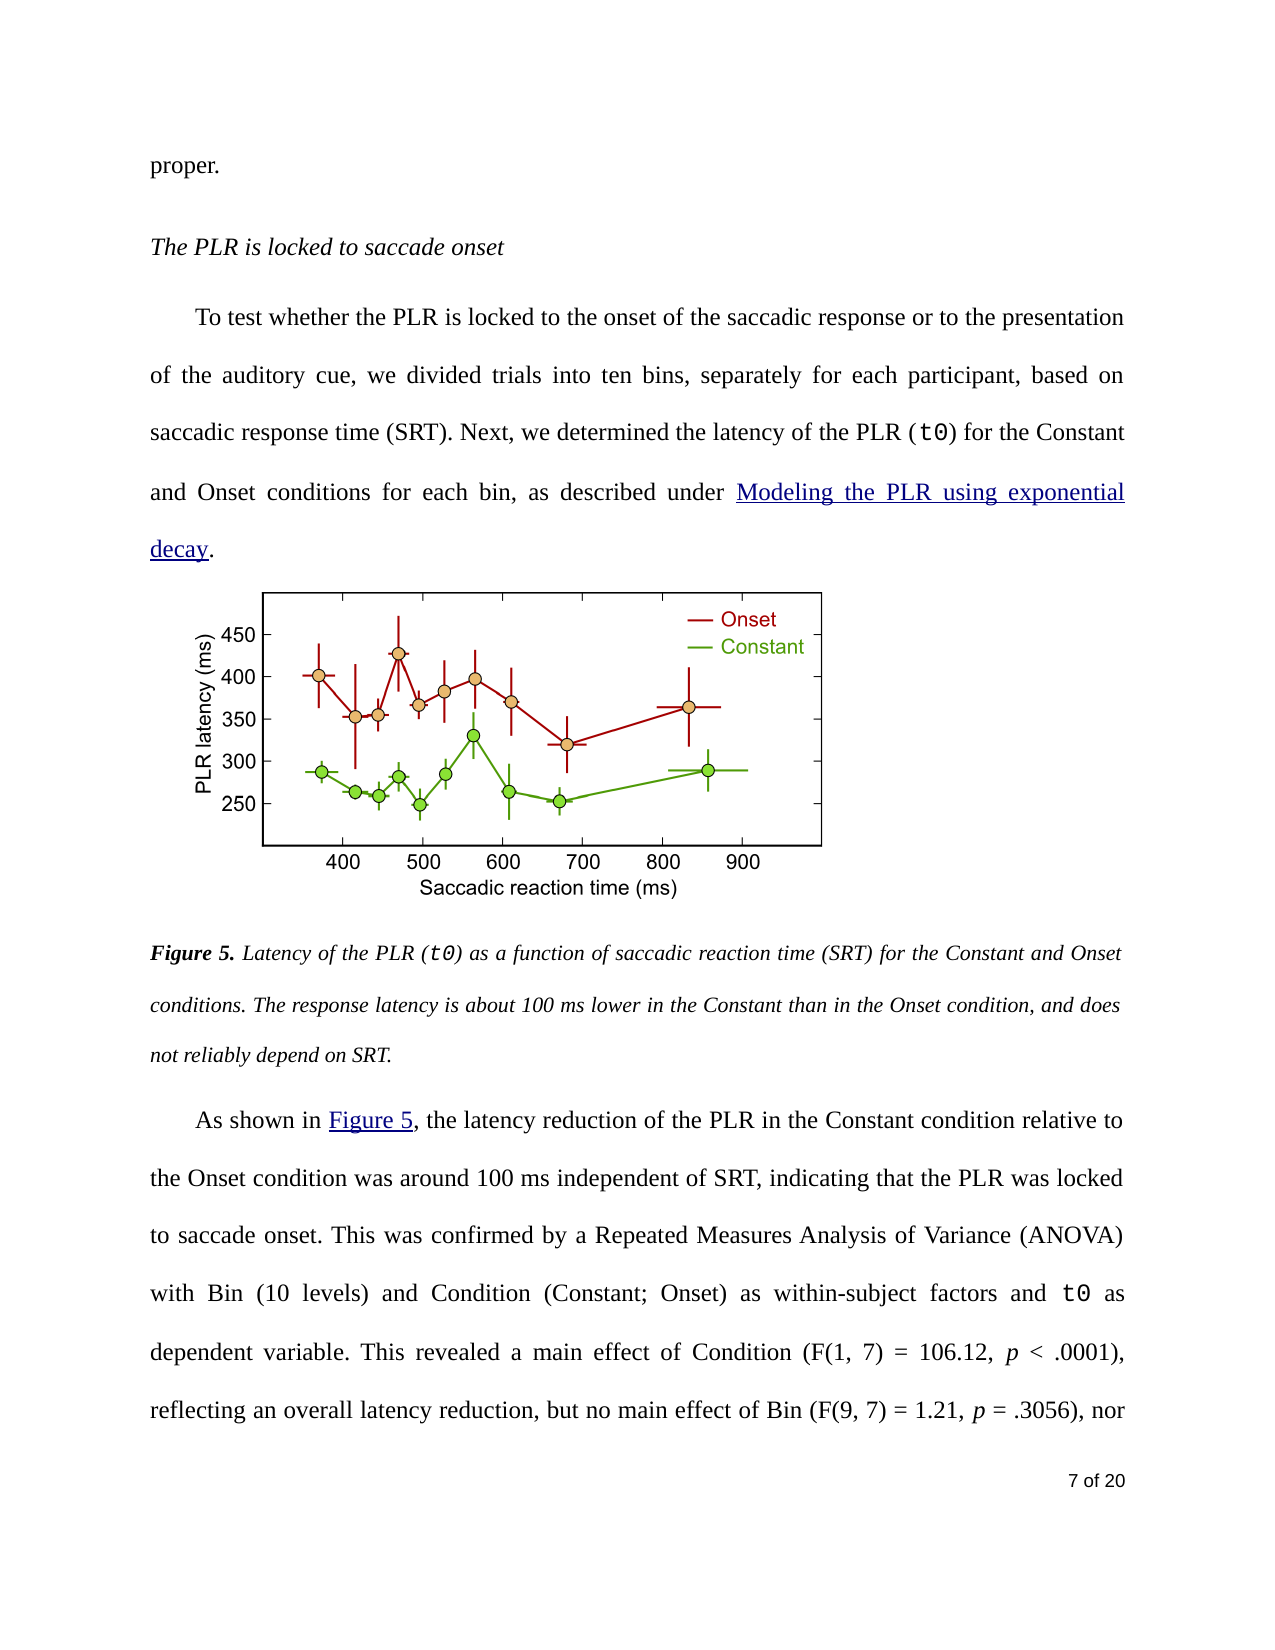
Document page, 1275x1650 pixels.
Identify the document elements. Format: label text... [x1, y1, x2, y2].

text As shown in Figure 5, the latency reduction of the PLR in the Constant condition relative to the Onset condition was around 100 ms independent of SRT, indicating that the PLR was locked to saccade onset. This was confirmed by a Repeated Measures Analysis of Variance (ANOVA) with Bin (10 levels) and Condition (Constant; Onset) as within-subject factors and t0 as dependent variable. This revealed a main effect of Condition (F(1, 7) = 106.12, p < .0001), reflecting an overall latency reduction, but no main effect of Bin (F(9, 7) = 1.21, p = .3056), nor [150, 1105, 1125, 1423]
subtitle The PLR is locked to saccade onset [150, 232, 1125, 261]
picture [195, 592, 823, 899]
text Figure 5. Latency of the PLR (t0) as a function of saccadic reaction time (SRT) for the Constant and Onset conditions. The response latency is about 100 ms lower in the Constant than in the Onset condition, and does not reliably depend on SRT. [150, 939, 1125, 1067]
text To test whether the PLR is locked to the onset of the saccadic response or to the presentation of the auditory cue, we divided trials into ten bins, separately for each participant, based on saccadic response time (SRT). Next, we determined the latency of the PLR (t0) for the Constant and Onset conditions for each bin, as described under Modeling the PLR using exponential decay. [150, 302, 1125, 563]
text proper. [150, 150, 1125, 179]
